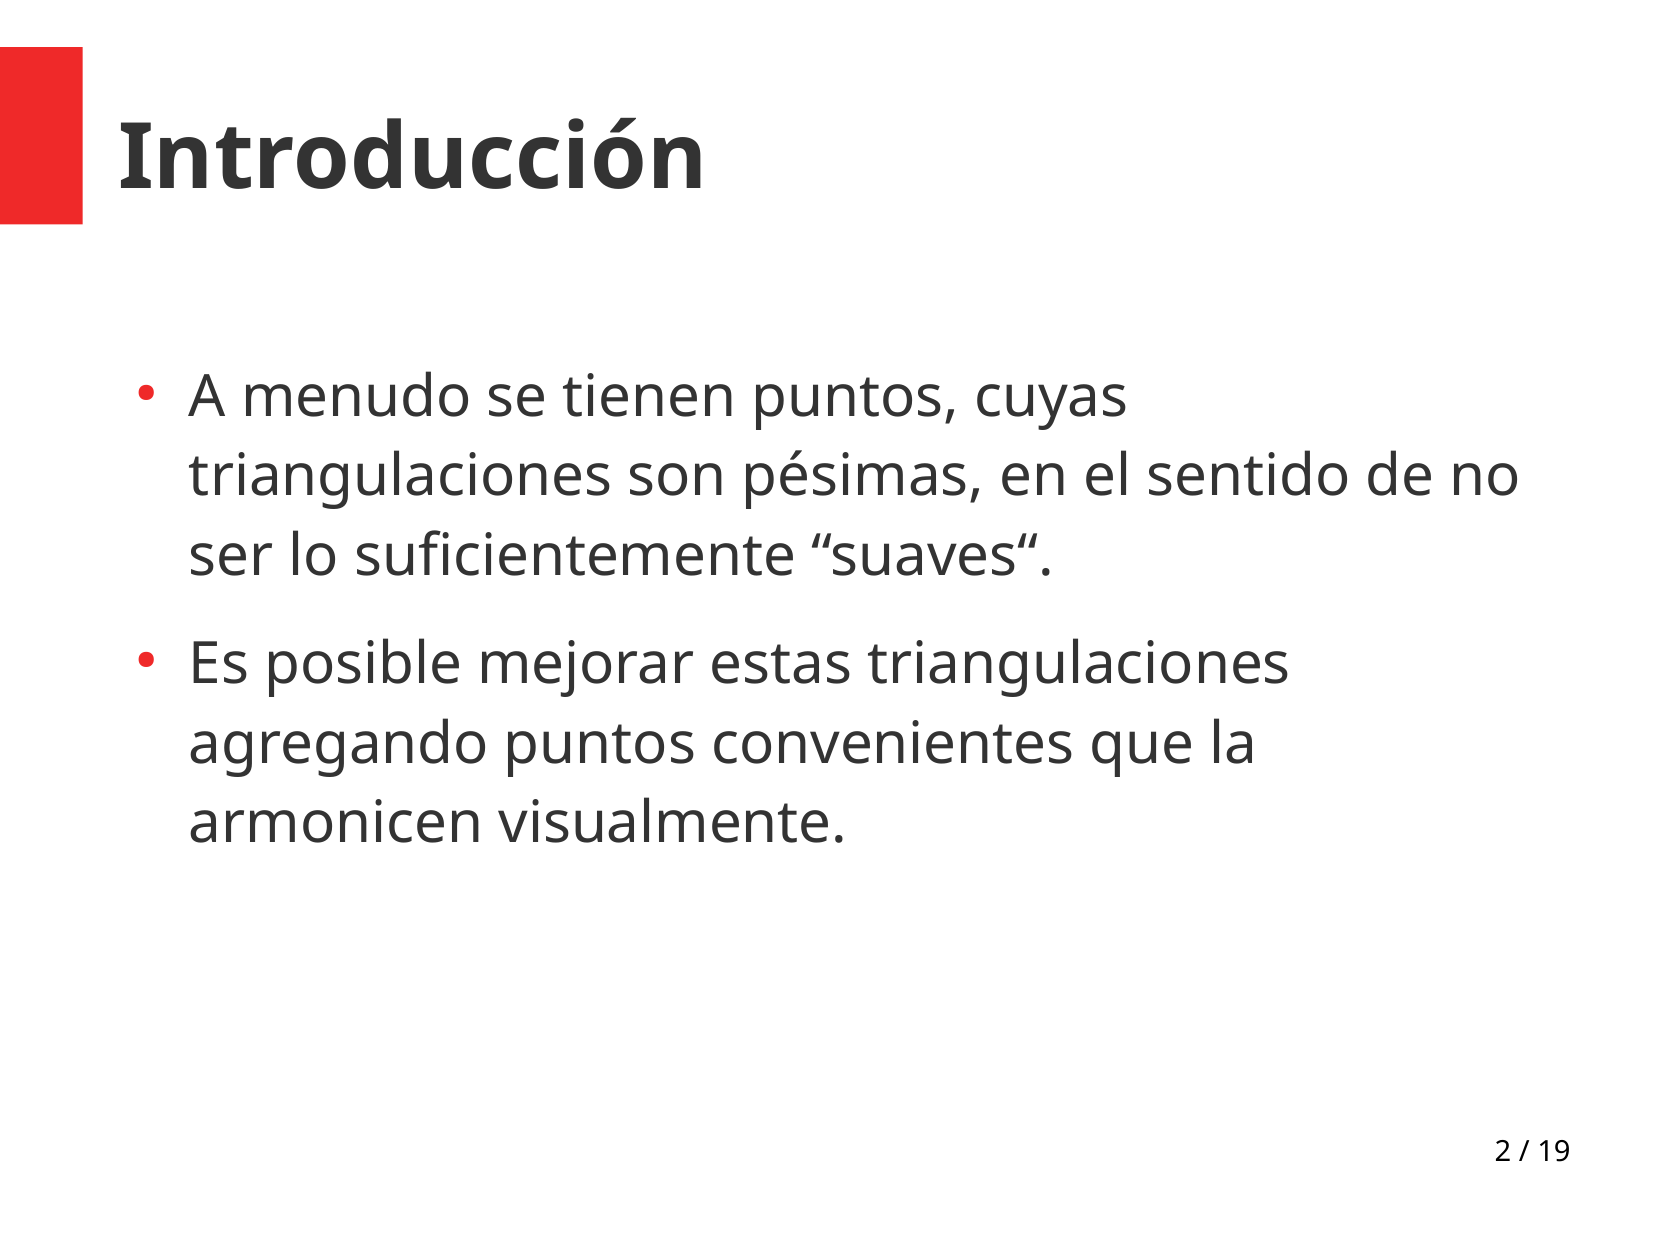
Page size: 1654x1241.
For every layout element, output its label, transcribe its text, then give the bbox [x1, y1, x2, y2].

list A menudo se tienen puntos, cuyas triangulaciones son pésimas, en el sentido de no ser lo suficientemente “suaves“. Es posible mejorar estas triangulaciones agregando puntos convenientes que la armonicen visualmente. [118, 354, 1536, 1074]
title Introducción [118, 49, 1571, 257]
